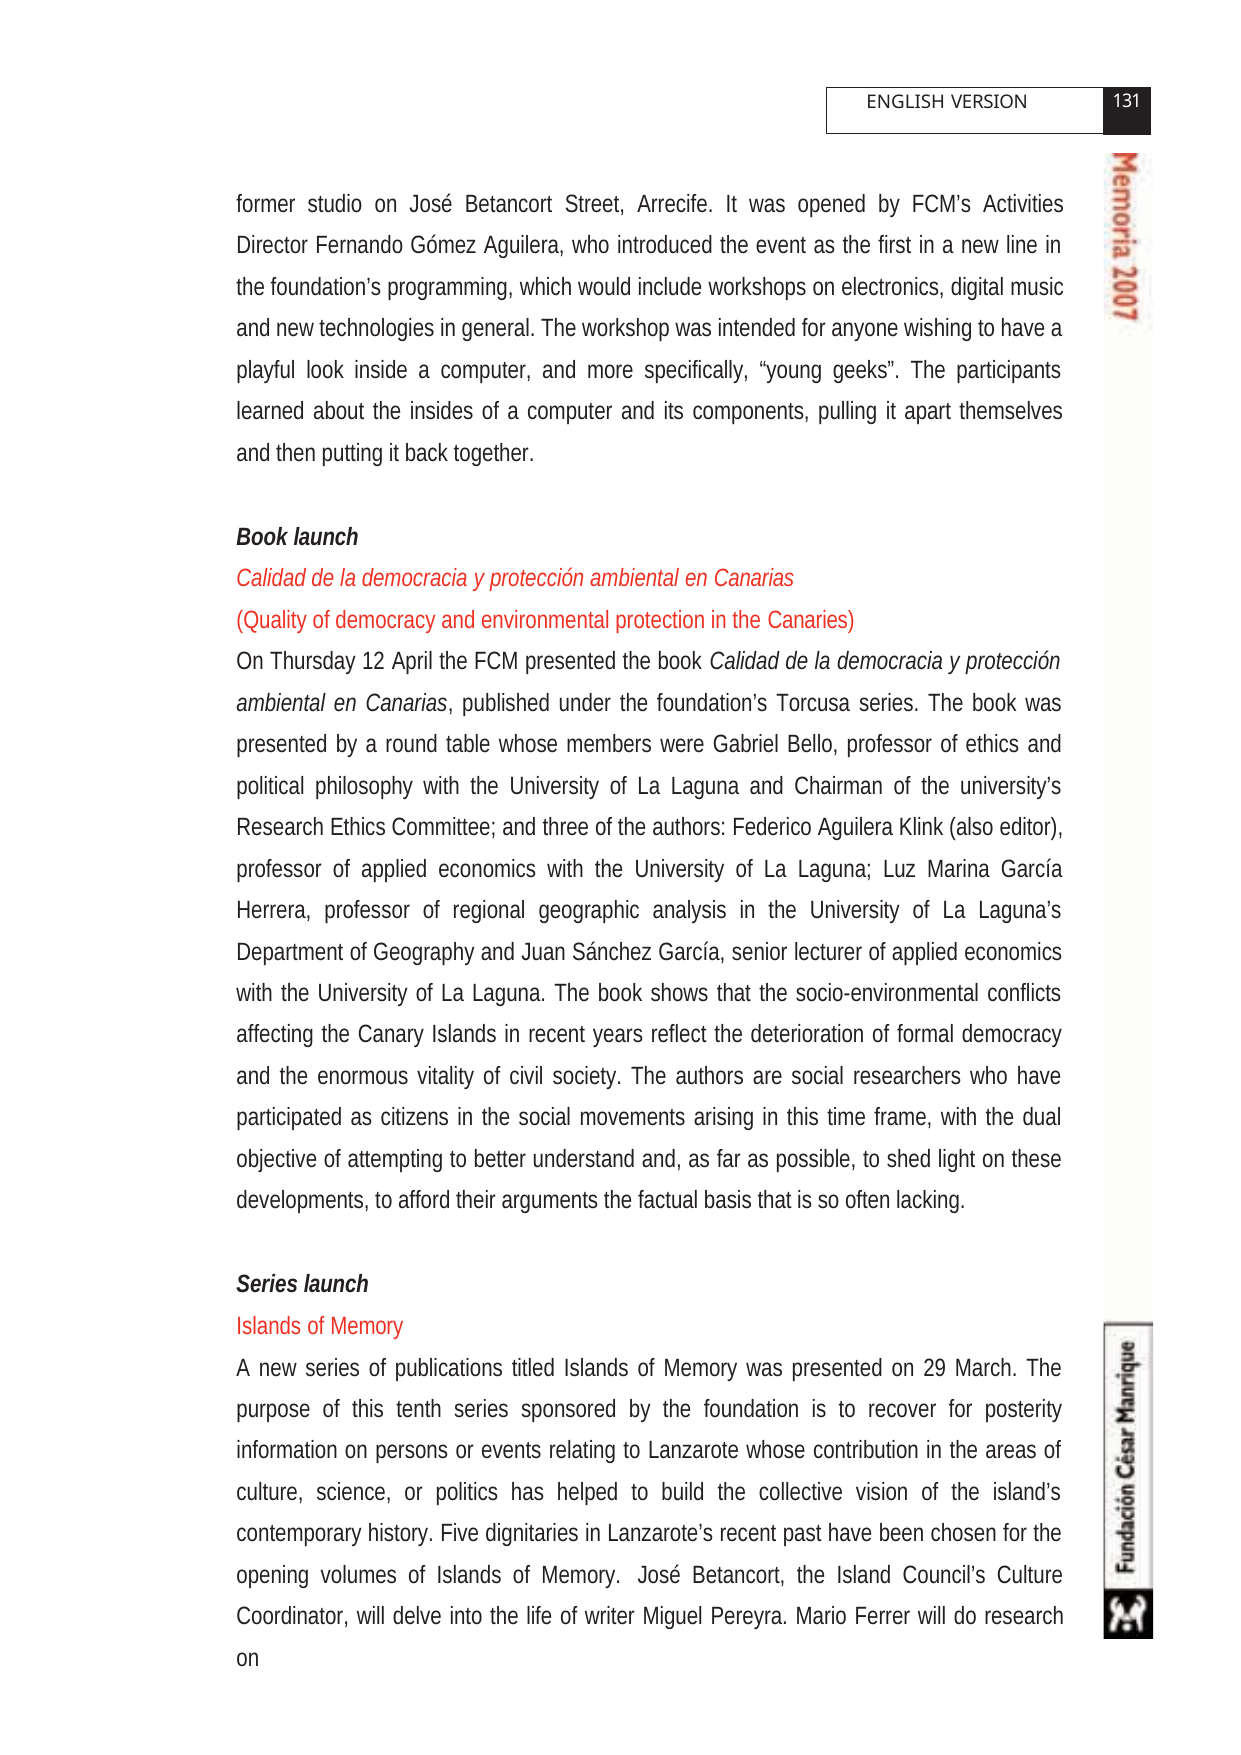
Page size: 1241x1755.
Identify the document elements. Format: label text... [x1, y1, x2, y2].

subtitle [1154, 1269, 1167, 1298]
text On Thursday 12 April the FCM presented the book Calidad de la democracia y protección ambiental en Canarias, published under the foundation’s Torcusa series. The book was presented by a round table whose members were Gabriel Bello, professor of ethics and political philosophy with the University of La Laguna and Chairman of the university’s Research Ethics Committee; and three of the authors: Federico Aguilera Klink (also editor), professor of applied economics with the University of La Laguna; Luz Marina García Herrera, professor of regional geographic analysis in the University of La Laguna’s Department of Geography and Juan Sánchez García, senior lecturer of applied economics with the University of La Laguna. The book shows that the socio-environmental conflicts affecting the Canary Islands in recent years reflect the deterioration of formal democracy and the enormous vitality of civil society. The authors are social researchers who have participated as citizens in the social movements arising in this time frame, with the dual objective of attempting to better understand and, as far as possible, to shed light on these developments, to afford their arguments the factual basis that is so often lacking. [236, 646, 1064, 1214]
subtitle Book launch [236, 521, 1103, 550]
text Calidad de la democracia y protección ambiental en Canarias [236, 563, 1103, 592]
text (Quality of democracy and environmental protection in the Canaries) [236, 605, 1103, 633]
text Islands of Memory [236, 1311, 1103, 1339]
text [1154, 1311, 1167, 1339]
subtitle [1154, 521, 1167, 550]
subtitle Series launch [236, 1269, 1103, 1298]
text A new series of publications titled Islands of Memory was presented on 29 March. The purpose of this tenth series sponsored by the foundation is to recover for posterity information on persons or events relating to Lanzarote whose contribution in the areas of culture, science, or politics has helped to build the collective vision of the island’s contemporary history. Five dignitaries in Lanzarote’s recent past have been chosen for the opening volumes of Islands of Memory. José Betancort, the Island Council’s Culture Coordinator, will delve into the life of writer Miguel Pereyra. Mario Ferrer will do research on [236, 1353, 1064, 1671]
text former studio on José Betancort Street, Arrecife. It was opened by FCM’s Activities Director Fernando Gómez Aguilera, who introduced the event as the first in a new line in the foundation’s programming, which would include workshops on electronics, digital music and new technologies in general. The workshop was intended for anyone wishing to have a playful look inside a computer, and more specifically, “young geeks”. The participants learned about the insides of a computer and its components, pulling it apart themselves and then putting it back together. [236, 189, 1064, 466]
